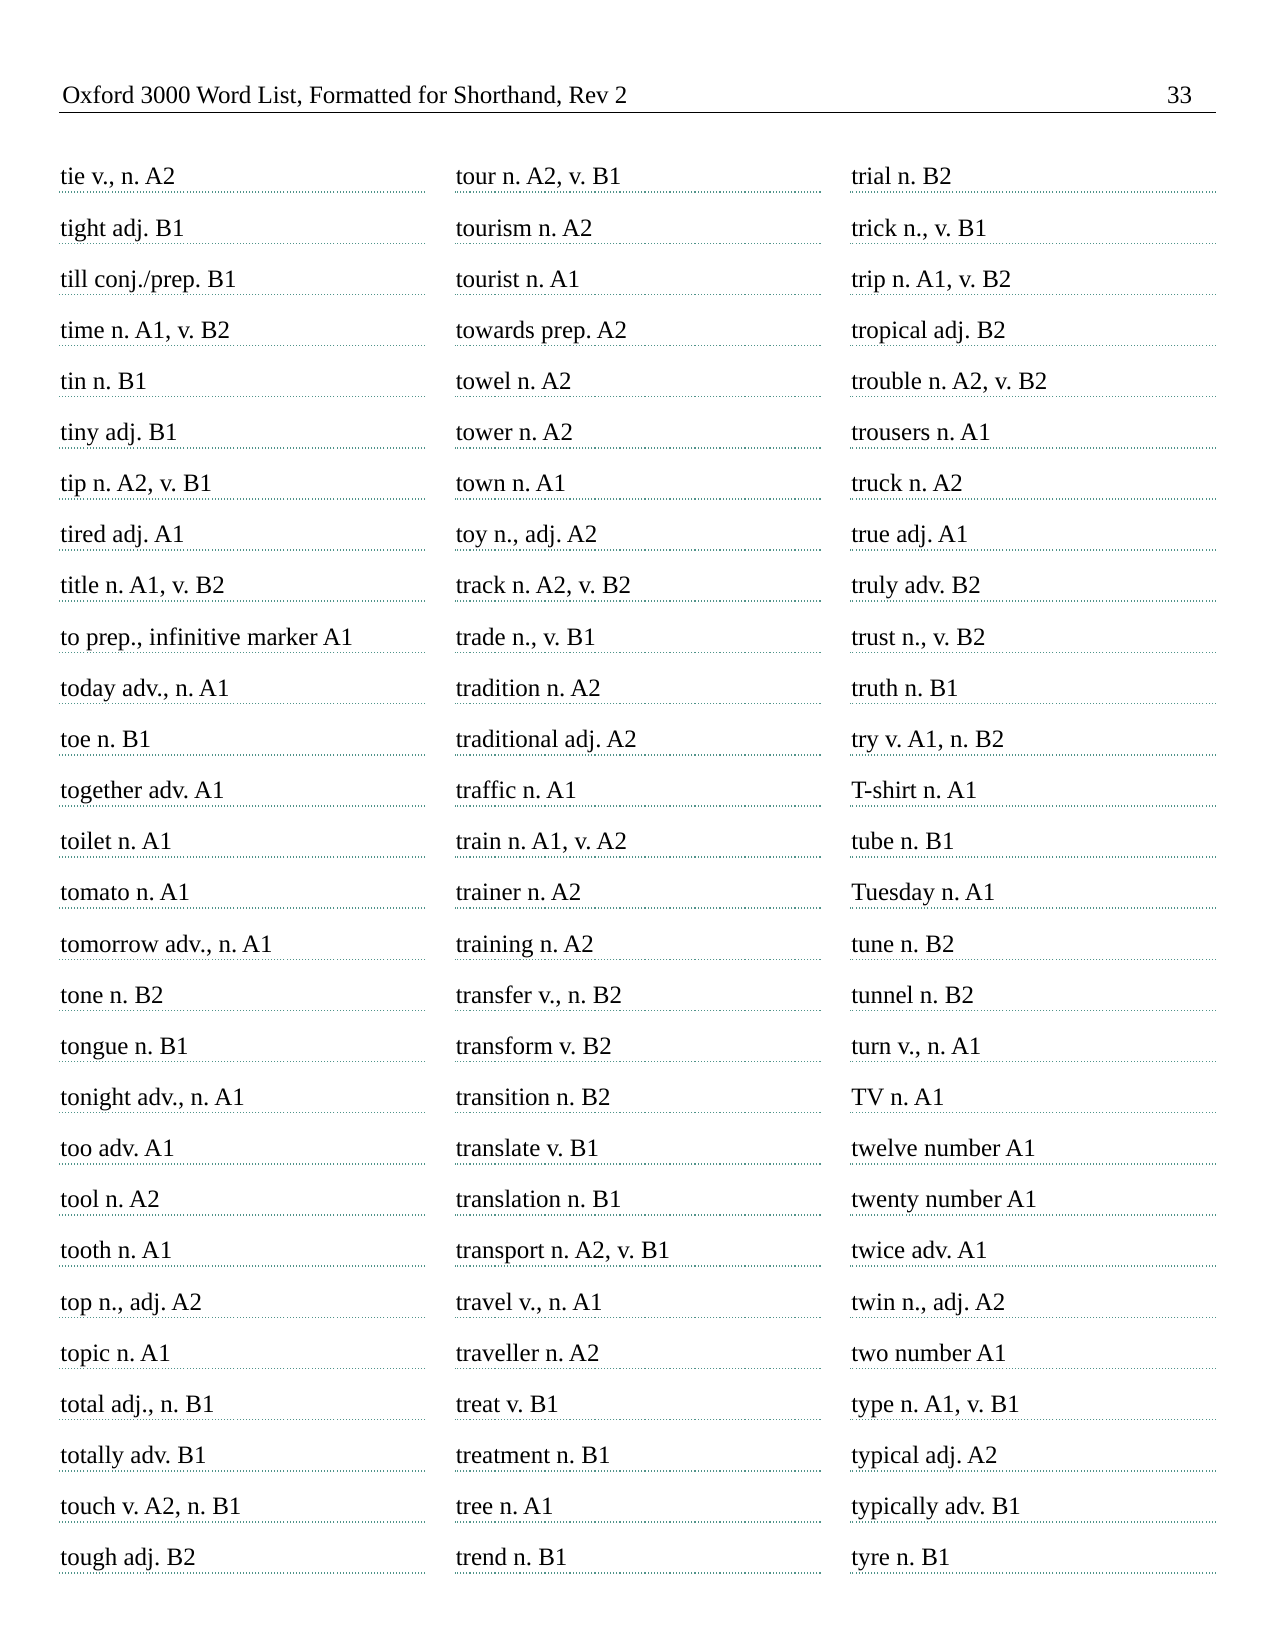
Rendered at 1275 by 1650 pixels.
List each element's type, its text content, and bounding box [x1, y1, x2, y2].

text together adv. A1 [59, 756, 425, 807]
text tie v., n. A2 [59, 142, 425, 193]
text title n. A1, v. B2 [59, 551, 425, 602]
text transport n. A2, v. B1 [454, 1216, 821, 1267]
text tourist n. A1 [454, 244, 821, 295]
text tooth n. A1 [59, 1216, 425, 1267]
text toilet n. A1 [59, 807, 425, 858]
text tone n. B2 [59, 960, 425, 1011]
text type n. A1, v. B1 [850, 1369, 1216, 1420]
text towards prep. A2 [454, 295, 821, 346]
text tight adj. B1 [59, 193, 425, 244]
text tool n. A2 [59, 1165, 425, 1216]
text tired adj. A1 [59, 500, 425, 551]
text trainer n. A2 [454, 858, 821, 909]
text touch v. A2, n. B1 [59, 1472, 425, 1523]
text TV n. A1 [850, 1062, 1216, 1113]
text toy n., adj. A2 [454, 500, 821, 551]
text training n. A2 [454, 909, 821, 960]
text tourism n. A2 [454, 193, 821, 244]
text tin n. B1 [59, 346, 425, 397]
text top n., adj. A2 [59, 1267, 425, 1318]
text track n. A2, v. B2 [454, 551, 821, 602]
text tree n. A1 [454, 1472, 821, 1523]
text twin n., adj. A2 [850, 1267, 1216, 1318]
text trouble n. A2, v. B2 [850, 346, 1216, 397]
text trick n., v. B1 [850, 193, 1216, 244]
text trade n., v. B1 [454, 602, 821, 653]
text transfer v., n. B2 [454, 960, 821, 1011]
text to prep., infinitive marker A1 [59, 602, 425, 653]
text trend n. B1 [454, 1523, 821, 1574]
text today adv., n. A1 [59, 653, 425, 704]
text turn v., n. A1 [850, 1011, 1216, 1062]
text tonight adv., n. A1 [59, 1062, 425, 1113]
text truth n. B1 [850, 653, 1216, 704]
text toe n. B1 [59, 704, 425, 756]
text traffic n. A1 [454, 756, 821, 807]
text tongue n. B1 [59, 1011, 425, 1062]
text typically adv. B1 [850, 1472, 1216, 1523]
text two number A1 [850, 1318, 1216, 1369]
text train n. A1, v. A2 [454, 807, 821, 858]
text trust n., v. B2 [850, 602, 1216, 653]
text tiny adj. B1 [59, 397, 425, 449]
text treatment n. B1 [454, 1420, 821, 1472]
text till conj./prep. B1 [59, 244, 425, 295]
text total adj., n. B1 [59, 1369, 425, 1420]
text try v. A1, n. B2 [850, 704, 1216, 756]
text tough adj. B2 [59, 1523, 425, 1574]
text twice adv. A1 [850, 1216, 1216, 1267]
text tune n. B2 [850, 909, 1216, 960]
text transition n. B2 [454, 1062, 821, 1113]
text tropical adj. B2 [850, 295, 1216, 346]
text travel v., n. A1 [454, 1267, 821, 1318]
text tube n. B1 [850, 807, 1216, 858]
text trousers n. A1 [850, 397, 1216, 449]
text tomorrow adv., n. A1 [59, 909, 425, 960]
text typical adj. A2 [850, 1420, 1216, 1472]
text town n. A1 [454, 449, 821, 500]
text towel n. A2 [454, 346, 821, 397]
text translation n. B1 [454, 1165, 821, 1216]
text T-shirt n. A1 [850, 756, 1216, 807]
text tip n. A2, v. B1 [59, 449, 425, 500]
text twenty number A1 [850, 1165, 1216, 1216]
text Tuesday n. A1 [850, 858, 1216, 909]
text tunnel n. B2 [850, 960, 1216, 1011]
text traveller n. A2 [454, 1318, 821, 1369]
text trial n. B2 [850, 142, 1216, 193]
text twelve number A1 [850, 1113, 1216, 1165]
text treat v. B1 [454, 1369, 821, 1420]
text transform v. B2 [454, 1011, 821, 1062]
text time n. A1, v. B2 [59, 295, 425, 346]
text truck n. A2 [850, 449, 1216, 500]
text tour n. A2, v. B1 [454, 142, 821, 193]
text topic n. A1 [59, 1318, 425, 1369]
text trip n. A1, v. B2 [850, 244, 1216, 295]
text true adj. A1 [850, 500, 1216, 551]
text translate v. B1 [454, 1113, 821, 1165]
text tomato n. A1 [59, 858, 425, 909]
text too adv. A1 [59, 1113, 425, 1165]
text truly adv. B2 [850, 551, 1216, 602]
text tower n. A2 [454, 397, 821, 449]
text totally adv. B1 [59, 1420, 425, 1472]
text traditional adj. A2 [454, 704, 821, 756]
text tradition n. A2 [454, 653, 821, 704]
text tyre n. B1 [850, 1523, 1216, 1574]
